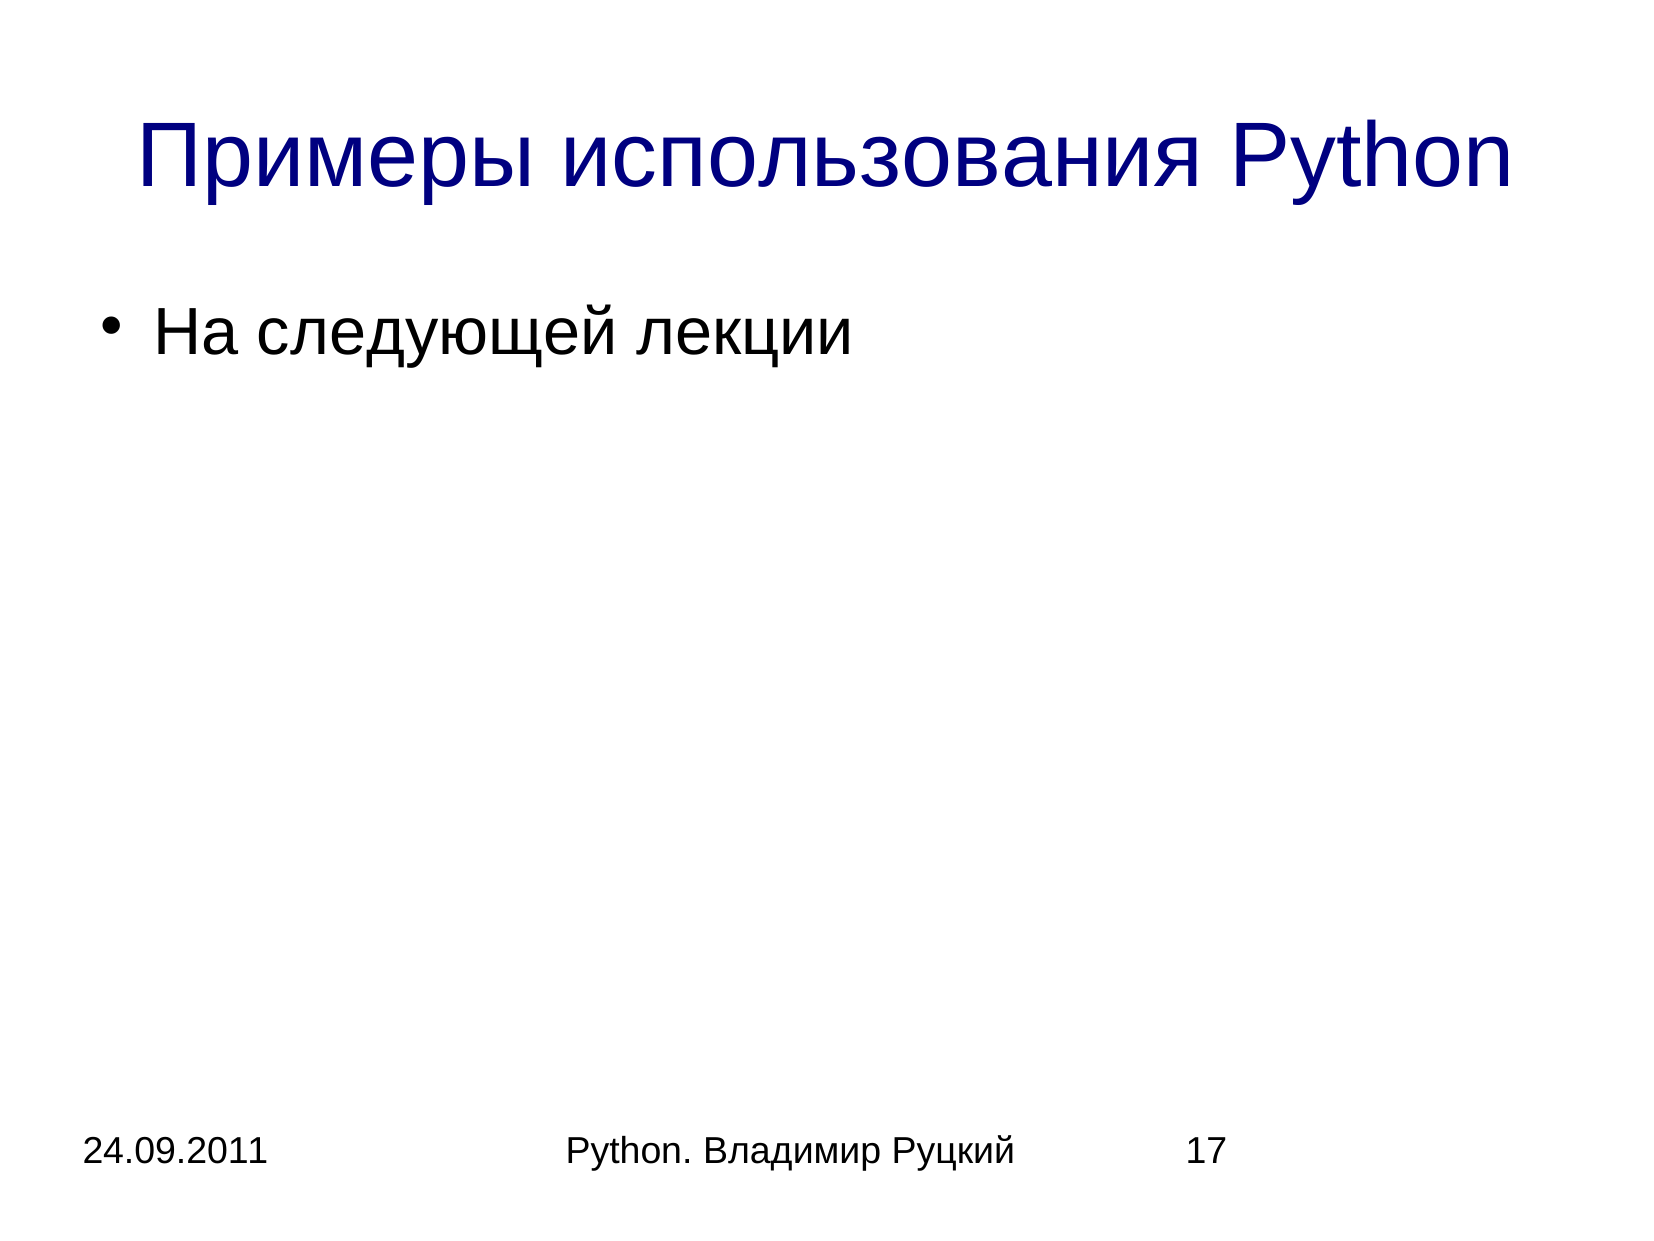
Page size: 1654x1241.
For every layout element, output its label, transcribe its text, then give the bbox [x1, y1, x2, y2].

list На следующей лекции [82, 290, 1571, 1109]
title Примеры использования Python [82, 49, 1571, 257]
